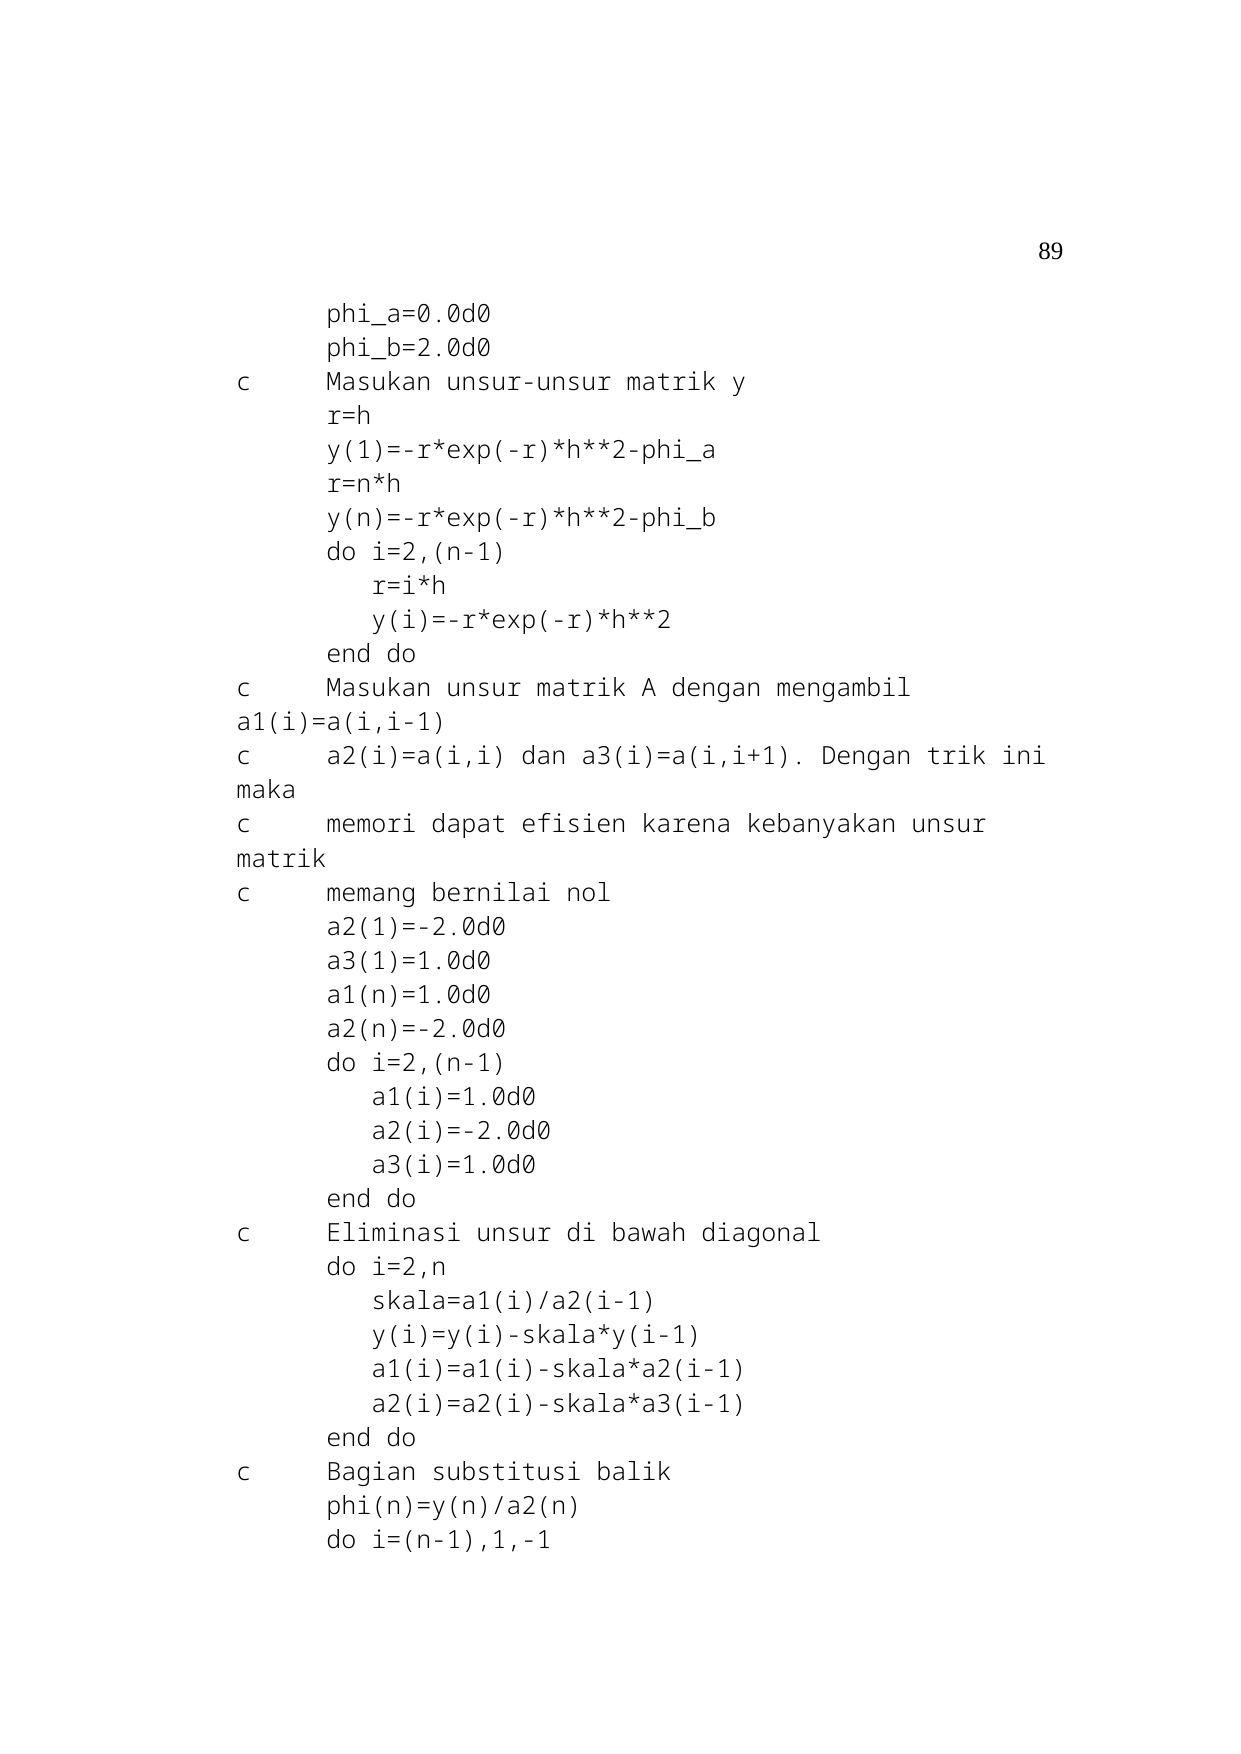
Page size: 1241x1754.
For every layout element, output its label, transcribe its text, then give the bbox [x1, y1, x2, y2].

text a2(i)=-2.0d0 [236, 1113, 1063, 1147]
text phi_a=0.0d0 [236, 295, 1063, 329]
text phi(n)=y(n)/a2(n) [236, 1487, 1063, 1521]
text phi_b=2.0d0 [236, 329, 1063, 363]
text a1(i)=a1(i)-skala*a2(i-1) [236, 1351, 1063, 1385]
text y(i)=y(i)-skala*y(i-1) [236, 1317, 1063, 1351]
text do i=2,(n-1) [236, 1044, 1063, 1079]
text a3(1)=1.0d0 [236, 942, 1063, 976]
text skala=a1(i)/a2(i-1) [236, 1283, 1063, 1317]
text a2(n)=-2.0d0 [236, 1011, 1063, 1044]
text c Masukan unsur matrik A dengan mengambil a1(i)=a(i,i-1) [236, 670, 1063, 738]
text c a2(i)=a(i,i) dan a3(i)=a(i,i+1). Dengan trik ini maka [236, 738, 1063, 806]
text a2(1)=-2.0d0 [236, 908, 1063, 942]
text a3(i)=1.0d0 [236, 1147, 1063, 1181]
text y(n)=-r*exp(-r)*h**2-phi_b [236, 499, 1063, 534]
text a1(i)=1.0d0 [236, 1079, 1063, 1113]
text a1(n)=1.0d0 [236, 976, 1063, 1011]
text end do [236, 1181, 1063, 1215]
text c Masukan unsur-unsur matrik y [236, 363, 1063, 397]
text c memori dapat efisien karena kebanyakan unsur matrik [236, 806, 1063, 874]
text c Bagian substitusi balik [236, 1453, 1063, 1487]
text end do [236, 1419, 1063, 1453]
text y(1)=-r*exp(-r)*h**2-phi_a [236, 431, 1063, 466]
text r=n*h [236, 466, 1063, 499]
text r=h [236, 397, 1063, 431]
text do i=2,(n-1) [236, 534, 1063, 568]
text do i=2,n [236, 1249, 1063, 1283]
text r=i*h [236, 568, 1063, 602]
text end do [236, 636, 1063, 670]
text do i=(n-1),1,-1 [236, 1521, 1063, 1556]
text y(i)=-r*exp(-r)*h**2 [236, 602, 1063, 636]
text c Eliminasi unsur di bawah diagonal [236, 1215, 1063, 1249]
text a2(i)=a2(i)-skala*a3(i-1) [236, 1385, 1063, 1419]
text c memang bernilai nol [236, 874, 1063, 908]
